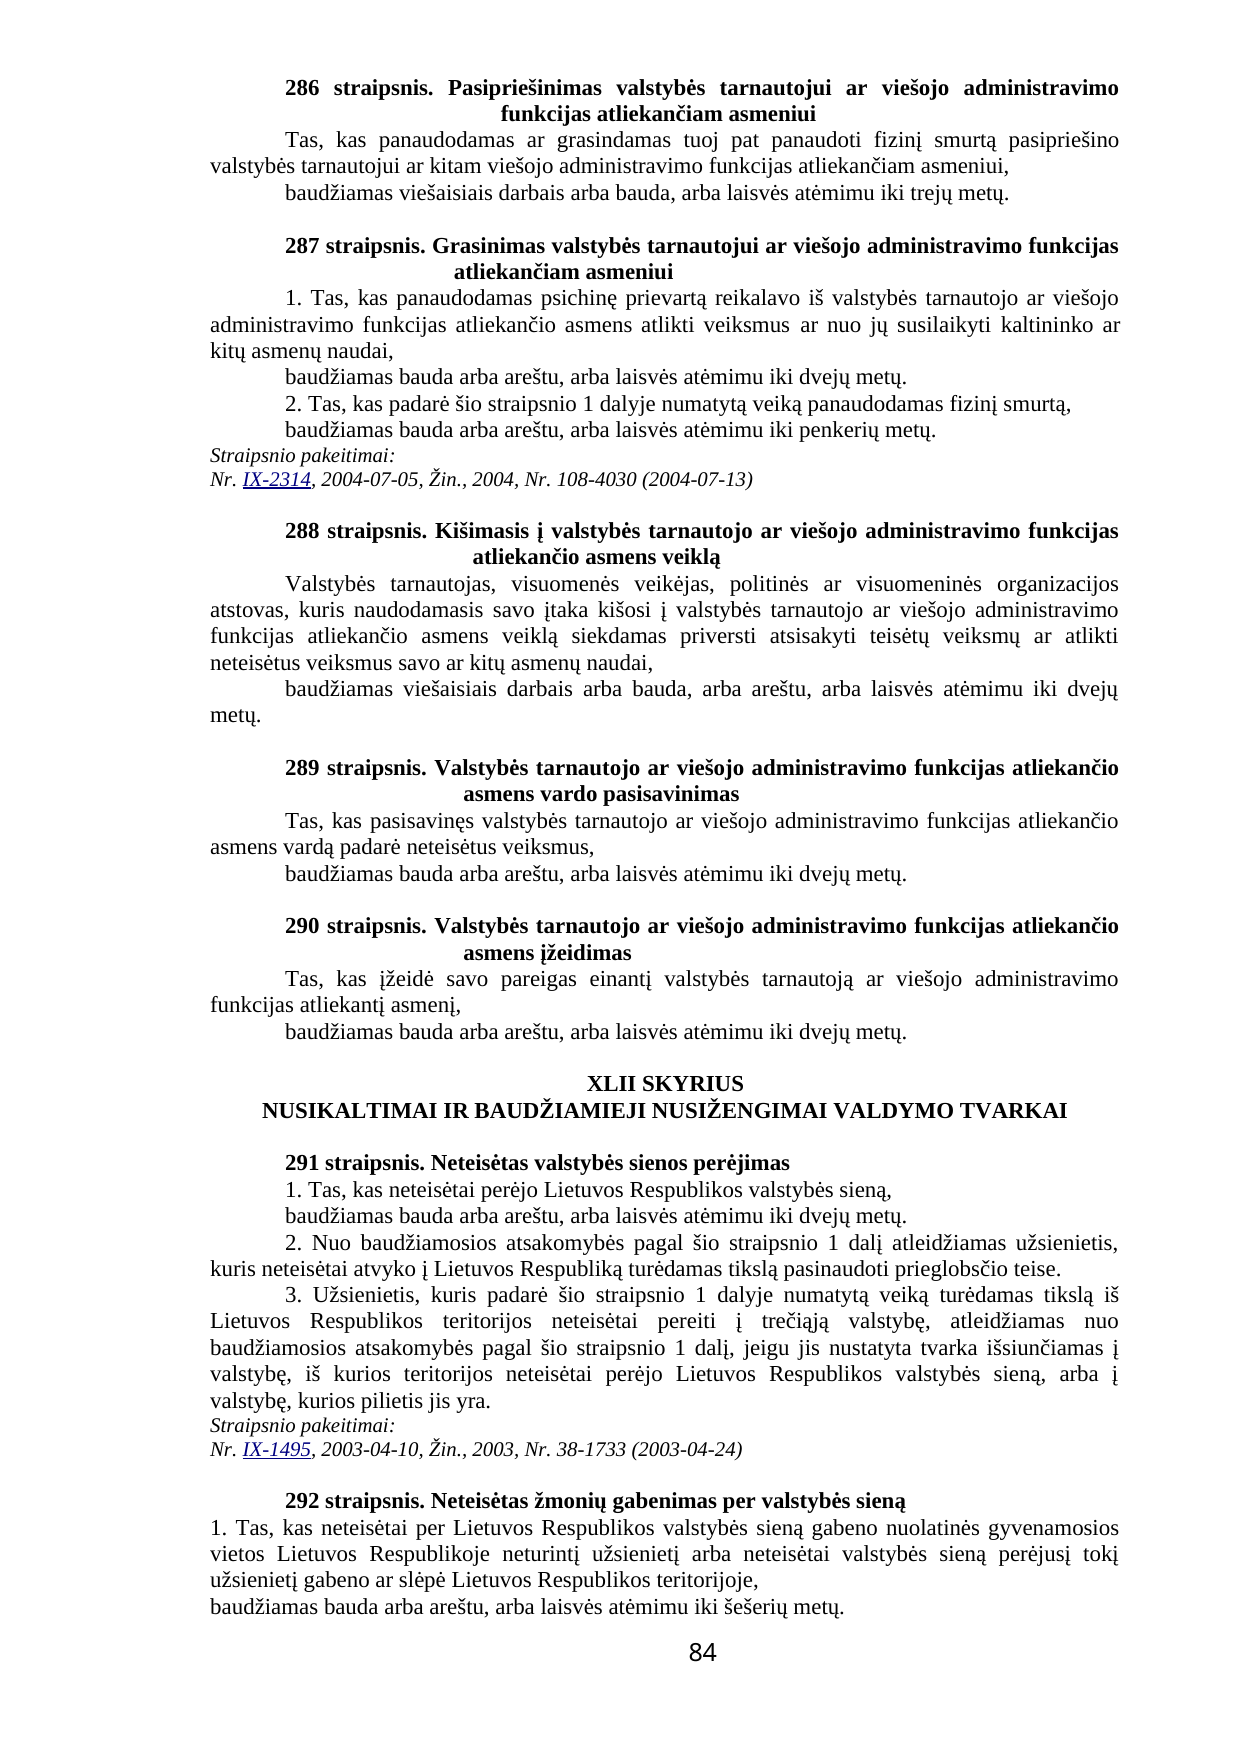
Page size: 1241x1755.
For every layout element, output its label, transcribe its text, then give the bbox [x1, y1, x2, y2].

subtitle XLII SKYRIUS [210, 1070, 1120, 1097]
text 287 straipsnis. Grasinimas valstybės tarnautojui ar viešojo administravimo funkcijas atliekančiam asmeniui [285, 232, 1120, 284]
text 2. Tas, kas padarė šio straipsnio 1 dalyje numatytą veiką panaudodamas fizinį smurtą, [210, 390, 1120, 416]
text baudžiamas bauda arba areštu, arba laisvės atėmimu iki dvejų metų. [210, 363, 1120, 390]
text Tas, kas įžeidė savo pareigas einantį valstybės tarnautoją ar viešojo administravimo funkcijas atliekantį asmenį, [210, 965, 1120, 1018]
text 1. Tas, kas neteisėtai per Lietuvos Respublikos valstybės sieną gabeno nuolatinės gyvenamosios vietos Lietuvos Respublikoje neturintį užsienietį arba neteisėtai valstybės sieną perėjusį tokį užsienietį gabeno ar slėpė Lietuvos Respublikos teritorijoje, [210, 1514, 1120, 1593]
text 290 straipsnis. Valstybės tarnautojo ar viešojo administravimo funkcijas atliekančio asmens įžeidimas [285, 912, 1120, 965]
text baudžiamas bauda arba areštu, arba laisvės atėmimu iki penkerių metų. [210, 416, 1120, 442]
text 2. Nuo baudžiamosios atsakomybės pagal šio straipsnio 1 dalį atleidžiamas užsienietis, kuris neteisėtai atvyko į Lietuvos Respubliką turėdamas tikslą pasinaudoti prieglobsčio teise. [210, 1228, 1120, 1281]
text Valstybės tarnautojas, visuomenės veikėjas, politinės ar visuomeninės organizacijos atstovas, kuris naudodamasis savo įtaka kišosi į valstybės tarnautojo ar viešojo administravimo funkcijas atliekančio asmens veiklą siekdamas priversti atsisakyti teisėtų veiksmų ar atlikti neteisėtus veiksmus savo ar kitų asmenų naudai, [210, 570, 1120, 675]
text 1. Tas, kas neteisėtai perėjo Lietuvos Respublikos valstybės sieną, [210, 1176, 1120, 1202]
text Straipsnio pakeitimai: [210, 1413, 1120, 1437]
text baudžiamas bauda arba areštu, arba laisvės atėmimu iki šešerių metų. [210, 1593, 1120, 1619]
text 3. Užsienietis, kuris padarė šio straipsnio 1 dalyje numatytą veiką turėdamas tikslą iš Lietuvos Respublikos teritorijos neteisėtai pereiti į trečiąją valstybę, atleidžiamas nuo baudžiamosios atsakomybės pagal šio straipsnio 1 dalį, jeigu jis nustatyta tvarka išsiunčiamas į valstybę, iš kurios teritorijos neteisėtai perėjo Lietuvos Respublikos valstybės sieną, arba į valstybę, kurios pilietis jis yra. [210, 1281, 1120, 1413]
text baudžiamas bauda arba areštu, arba laisvės atėmimu iki dvejų metų. [210, 1018, 1120, 1044]
text 286 straipsnis. Pasipriešinimas valstybės tarnautojui ar viešojo administravimo funkcijas atliekančiam asmeniui [285, 73, 1120, 126]
text baudžiamas viešaisiais darbais arba bauda, arba laisvės atėmimu iki trejų metų. [210, 179, 1120, 205]
text baudžiamas bauda arba areštu, arba laisvės atėmimu iki dvejų metų. [210, 1202, 1120, 1228]
text NUSIKALTIMAI IR BAUDŽIAMIEJI NUSIŽENGIMAI VALDYMO TVARKAI [210, 1097, 1120, 1123]
text Straipsnio pakeitimai: [210, 442, 1120, 467]
text 291 straipsnis. Neteisėtas valstybės sienos perėjimas [210, 1149, 1120, 1176]
text 292 straipsnis. Neteisėtas žmonių gabenimas per valstybės sieną [210, 1487, 1120, 1514]
text baudžiamas bauda arba areštu, arba laisvės atėmimu iki dvejų metų. [210, 859, 1120, 886]
text Tas, kas panaudodamas ar grasindamas tuoj pat panaudoti fizinį smurtą pasipriešino valstybės tarnautojui ar kitam viešojo administravimo funkcijas atliekančiam asmeniui, [210, 126, 1120, 179]
text Nr. IX-2314, 2004-07-05, Žin., 2004, Nr. 108-4030 (2004-07-13) [210, 467, 1120, 491]
text 289 straipsnis. Valstybės tarnautojo ar viešojo administravimo funkcijas atliekančio asmens vardo pasisavinimas [285, 754, 1120, 807]
text 1. Tas, kas panaudodamas psichinę prievartą reikalavo iš valstybės tarnautojo ar viešojo administravimo funkcijas atliekančio asmens atlikti veiksmus ar nuo jų susilaikyti kaltininko ar kitų asmenų naudai, [210, 284, 1120, 363]
text 288 straipsnis. Kišimasis į valstybės tarnautojo ar viešojo administravimo funkcijas atliekančio asmens veiklą [285, 517, 1120, 570]
text baudžiamas viešaisiais darbais arba bauda, arba areštu, arba laisvės atėmimu iki dvejų metų. [210, 675, 1120, 728]
text Nr. IX-1495, 2003-04-10, Žin., 2003, Nr. 38-1733 (2003-04-24) [210, 1437, 1120, 1461]
text Tas, kas pasisavinęs valstybės tarnautojo ar viešojo administravimo funkcijas atliekančio asmens vardą padarė neteisėtus veiksmus, [210, 807, 1120, 859]
